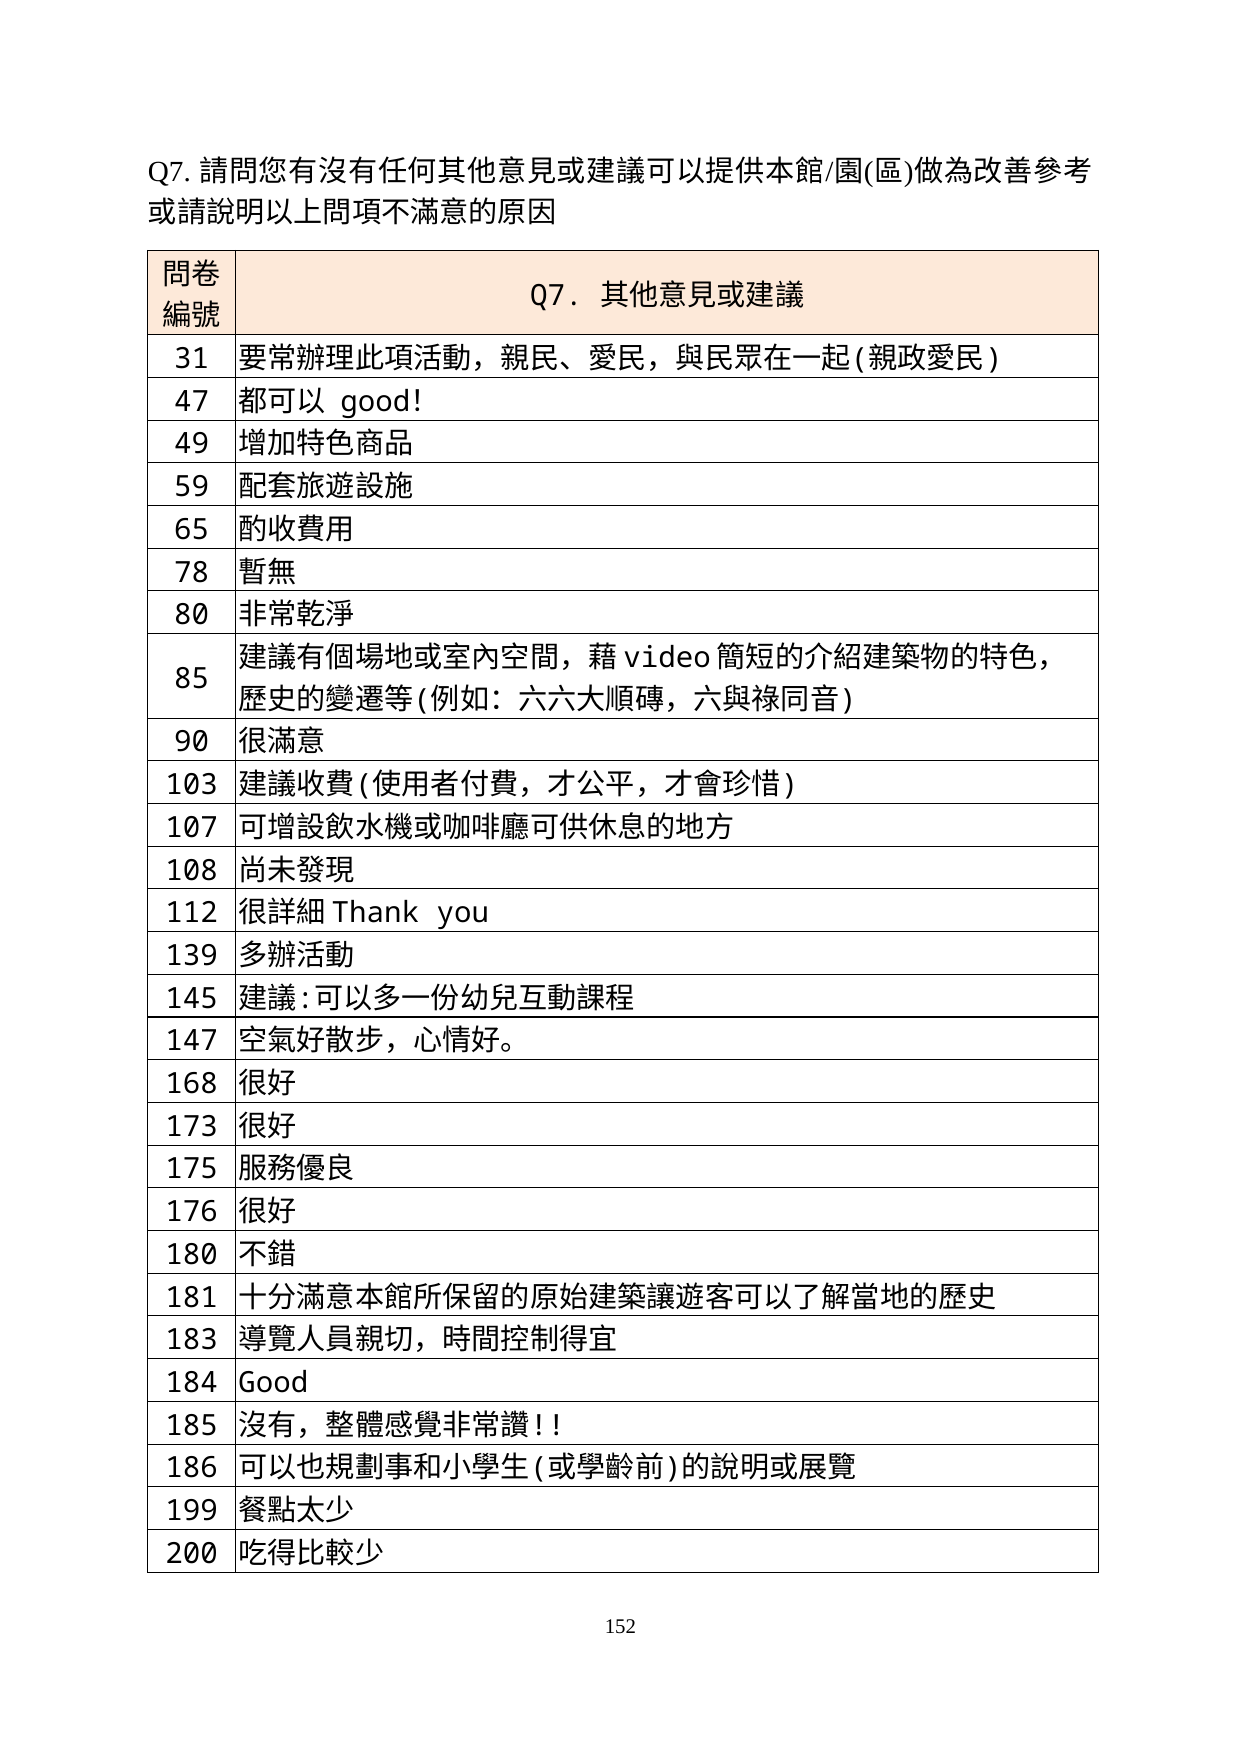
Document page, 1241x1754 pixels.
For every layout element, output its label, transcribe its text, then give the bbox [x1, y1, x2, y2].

table_cell 175 [148, 1146, 235, 1187]
table_cell 85 [148, 634, 235, 717]
table_cell 很詳細Thank you [236, 889, 1098, 931]
table_cell 183 [148, 1316, 235, 1358]
table_cell 多辦活動 [236, 932, 1098, 974]
table_cell 要常辦理此項活動，親民、愛民，與民眾在一起(親政愛民) [236, 335, 1098, 377]
table_cell 導覽人員親切，時間控制得宜 [236, 1316, 1098, 1358]
table_cell 很好 [236, 1103, 1098, 1144]
table_cell 176 [148, 1188, 235, 1230]
table_header Q7. 其他意見或建議 [236, 251, 1098, 334]
text Q7. 請問您有沒有任何其他意見或建議可以提供本館/園(區)做為改善參考或請說明以上問項不滿意的原因 [148, 148, 1092, 231]
table_cell 尚未發現 [236, 847, 1098, 888]
table_cell 107 [148, 804, 235, 846]
table_cell 很滿意 [236, 719, 1098, 760]
table_cell 173 [148, 1103, 235, 1144]
table_cell 184 [148, 1359, 235, 1401]
table_cell 139 [148, 932, 235, 974]
table_cell 90 [148, 719, 235, 760]
table_cell 很好 [236, 1060, 1098, 1102]
table_cell 78 [148, 549, 235, 590]
table_cell 59 [148, 463, 235, 505]
table_cell 配套旅遊設施 [236, 463, 1098, 505]
table_cell 181 [148, 1274, 235, 1315]
table_cell 不錯 [236, 1231, 1098, 1273]
table_cell 空氣好散步，心情好。 [236, 1018, 1098, 1059]
table_cell 酌收費用 [236, 506, 1098, 548]
table_cell 112 [148, 889, 235, 931]
table_cell 建議收費(使用者付費，才公平，才會珍惜) [236, 761, 1098, 803]
table_cell 暫無 [236, 549, 1098, 590]
table_cell 65 [148, 506, 235, 548]
table_cell 餐點太少 [236, 1487, 1098, 1529]
table_cell 都可以 good！ [236, 378, 1098, 419]
table_cell 增加特色商品 [236, 421, 1098, 462]
table_cell 很好 [236, 1188, 1098, 1230]
table_cell 47 [148, 378, 235, 419]
table_cell 80 [148, 591, 235, 633]
table_cell 180 [148, 1231, 235, 1273]
table_cell 147 [148, 1018, 235, 1059]
table_cell 建議有個場地或室內空間，藉video簡短的介紹建築物的特色，歷史的變遷等(例如：六六大順磚，六與祿同音) [236, 634, 1098, 717]
table_cell 199 [148, 1487, 235, 1529]
table_header 問卷編號 [148, 251, 235, 334]
table_cell 168 [148, 1060, 235, 1102]
table_cell 145 [148, 975, 235, 1016]
table_cell 103 [148, 761, 235, 803]
table_cell 非常乾淨 [236, 591, 1098, 633]
table_cell 可增設飲水機或咖啡廳可供休息的地方 [236, 804, 1098, 846]
table_cell 49 [148, 421, 235, 462]
table_cell 186 [148, 1445, 235, 1486]
table_cell 沒有，整體感覺非常讚!! [236, 1402, 1098, 1443]
table_cell 服務優良 [236, 1146, 1098, 1187]
table_cell Good [236, 1359, 1098, 1401]
table_cell 31 [148, 335, 235, 377]
table_cell 108 [148, 847, 235, 888]
table_cell 吃得比較少 [236, 1530, 1098, 1572]
table_cell 200 [148, 1530, 235, 1572]
table_cell 可以也規劃事和小學生(或學齡前)的說明或展覽 [236, 1445, 1098, 1486]
table_cell 十分滿意本館所保留的原始建築讓遊客可以了解當地的歷史 [236, 1274, 1098, 1315]
table_cell 185 [148, 1402, 235, 1443]
table_cell 建議:可以多一份幼兒互動課程 [236, 975, 1098, 1016]
